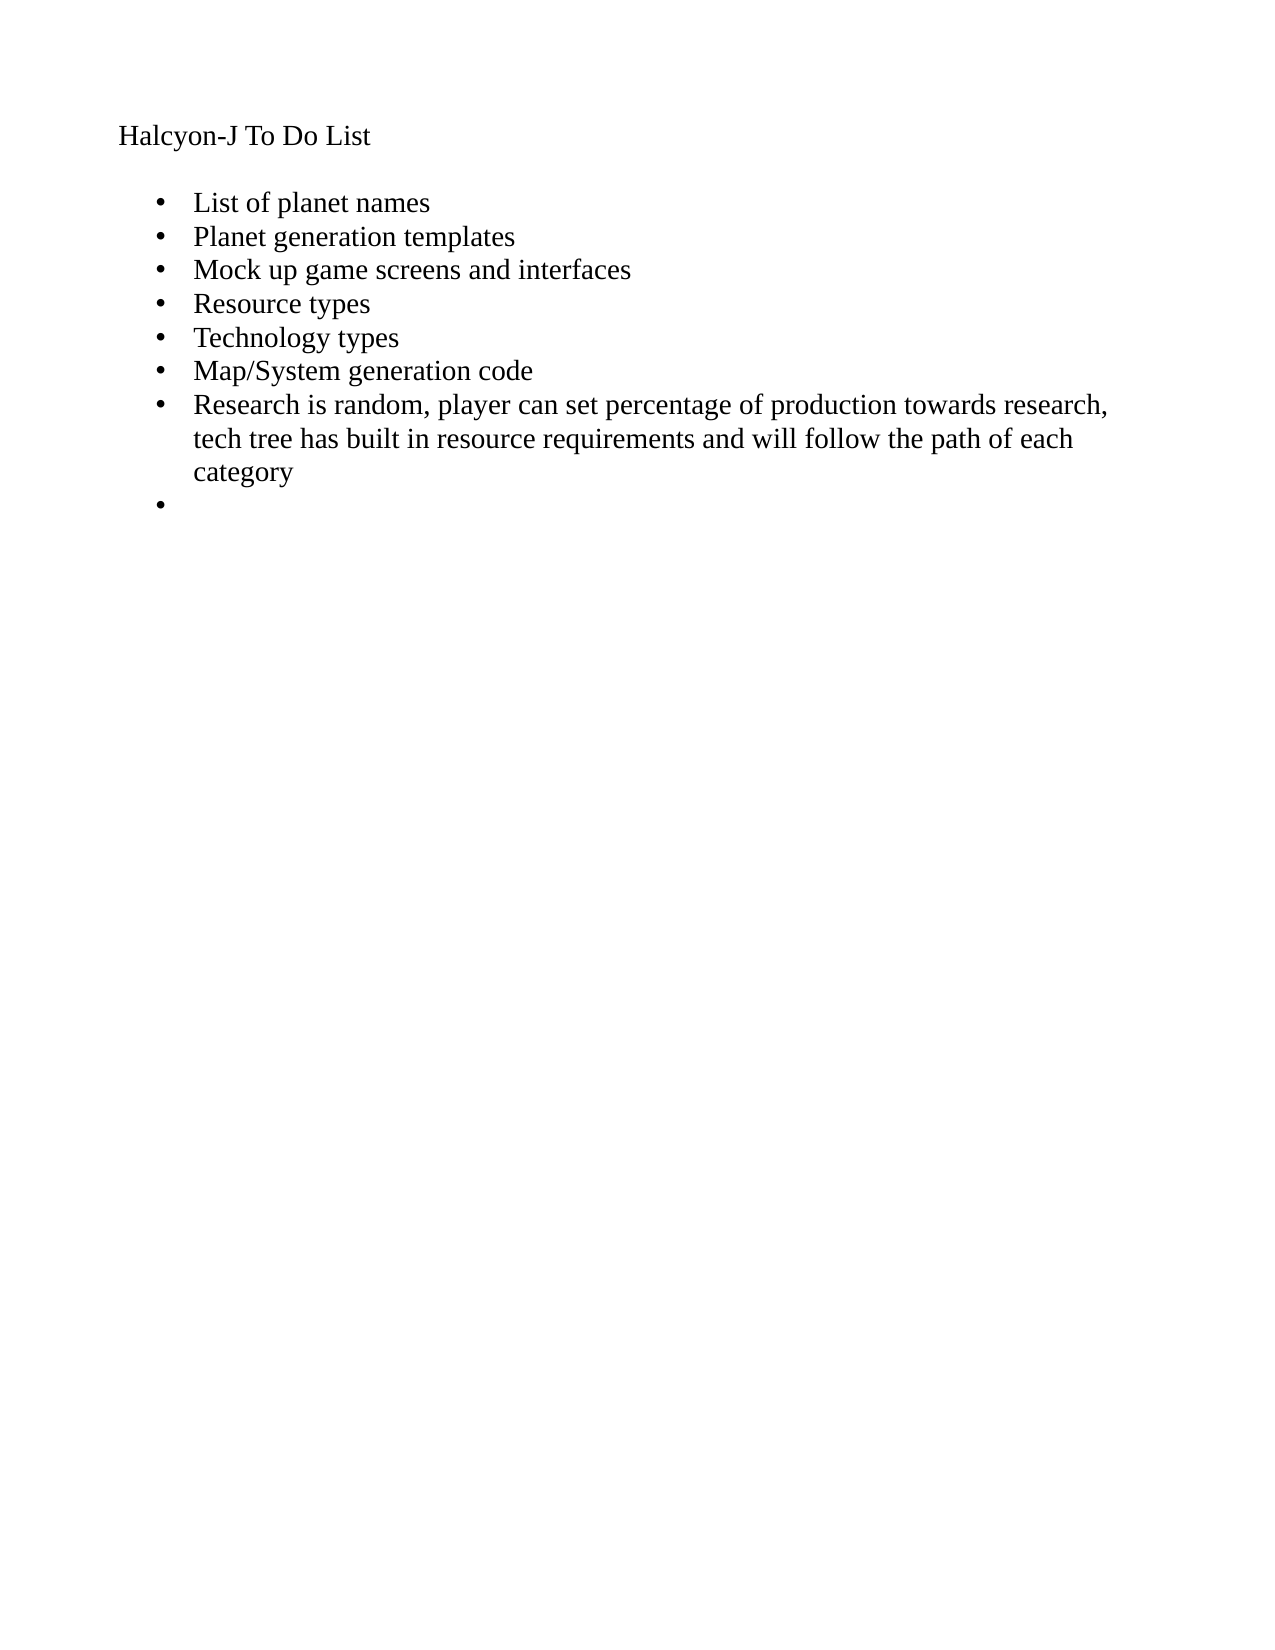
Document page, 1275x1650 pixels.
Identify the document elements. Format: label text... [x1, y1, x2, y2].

list Research is random, player can set percentage of production towards research, tech tree has built in resource requirements and will follow the path of each category [156, 387, 1157, 488]
list Map/System generation code [156, 353, 1157, 387]
list List of planet names [156, 185, 1157, 219]
list Resource types [156, 286, 1157, 320]
list Planet generation templates [156, 219, 1157, 252]
text Halcyon-J To Do List [118, 118, 1157, 152]
list Technology types [156, 320, 1157, 353]
list Mock up game screens and interfaces [156, 252, 1157, 286]
